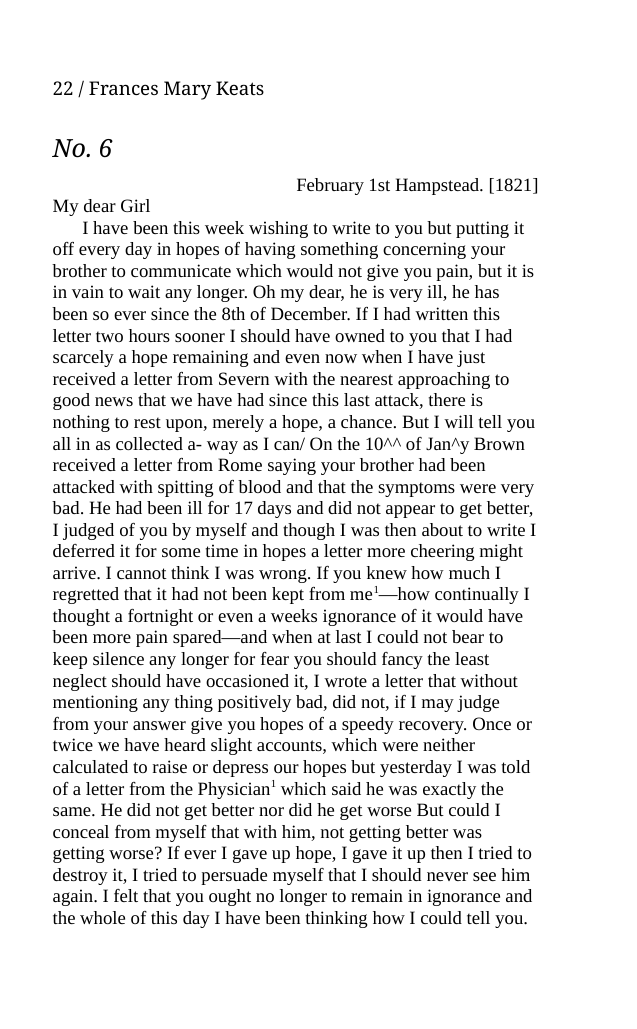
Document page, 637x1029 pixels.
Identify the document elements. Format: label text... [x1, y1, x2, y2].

subtitle No. 6 [52, 131, 538, 165]
text My dear Girl [52, 195, 538, 217]
text I have been this week wishing to write to you but putting it off every day in hopes of having something concerning your brother to communicate which would not give you pain, but it is in vain to wait any longer. Oh my dear, he is very ill, he has been so ever since the 8th of December. If I had written this letter two hours sooner I should have owned to you that I had scarcely a hope remaining and even now when I have just received a letter from Severn with the nearest approaching to good news that we have had since this last attack, there is nothing to rest upon, merely a hope, a chance. But I will tell you all in as collected a- way as I can/ On the 10^^ of Jan^y Brown received a letter from Rome saying your brother had been attacked with spitting of blood and that the symptoms were very bad. He had been ill for 17 days and did not appear to get better, I judged of you by myself and though I was then about to write I deferred it for some time in hopes a letter more cheering might arrive. I cannot think I was wrong. If you knew how much I regretted that it had not been kept from me1—how continually I thought a fortnight or even a weeks ignorance of it would have been more pain spared—and when at last I could not bear to keep silence any longer for fear you should fancy the least neglect should have occasioned it, I wrote a letter that without mentioning any thing positively bad, did not, if I may judge from your answer give you hopes of a speedy recovery. Once or twice we have heard slight accounts, which were neither calculated to raise or depress our hopes but yesterday I was told of a letter from the Physician1 which said he was exactly the same. He did not get better nor did he get worse But could I conceal from myself that with him, not getting better was getting worse? If ever I gave up hope, I gave it up then I tried to destroy it, I tried to persuade myself that I should never see him again. I felt that you ought no longer to remain in ignorance and the whole of this day I have been thinking how I could tell you. [52, 217, 538, 928]
text February 1st Hampstead. [1821] [52, 174, 538, 195]
